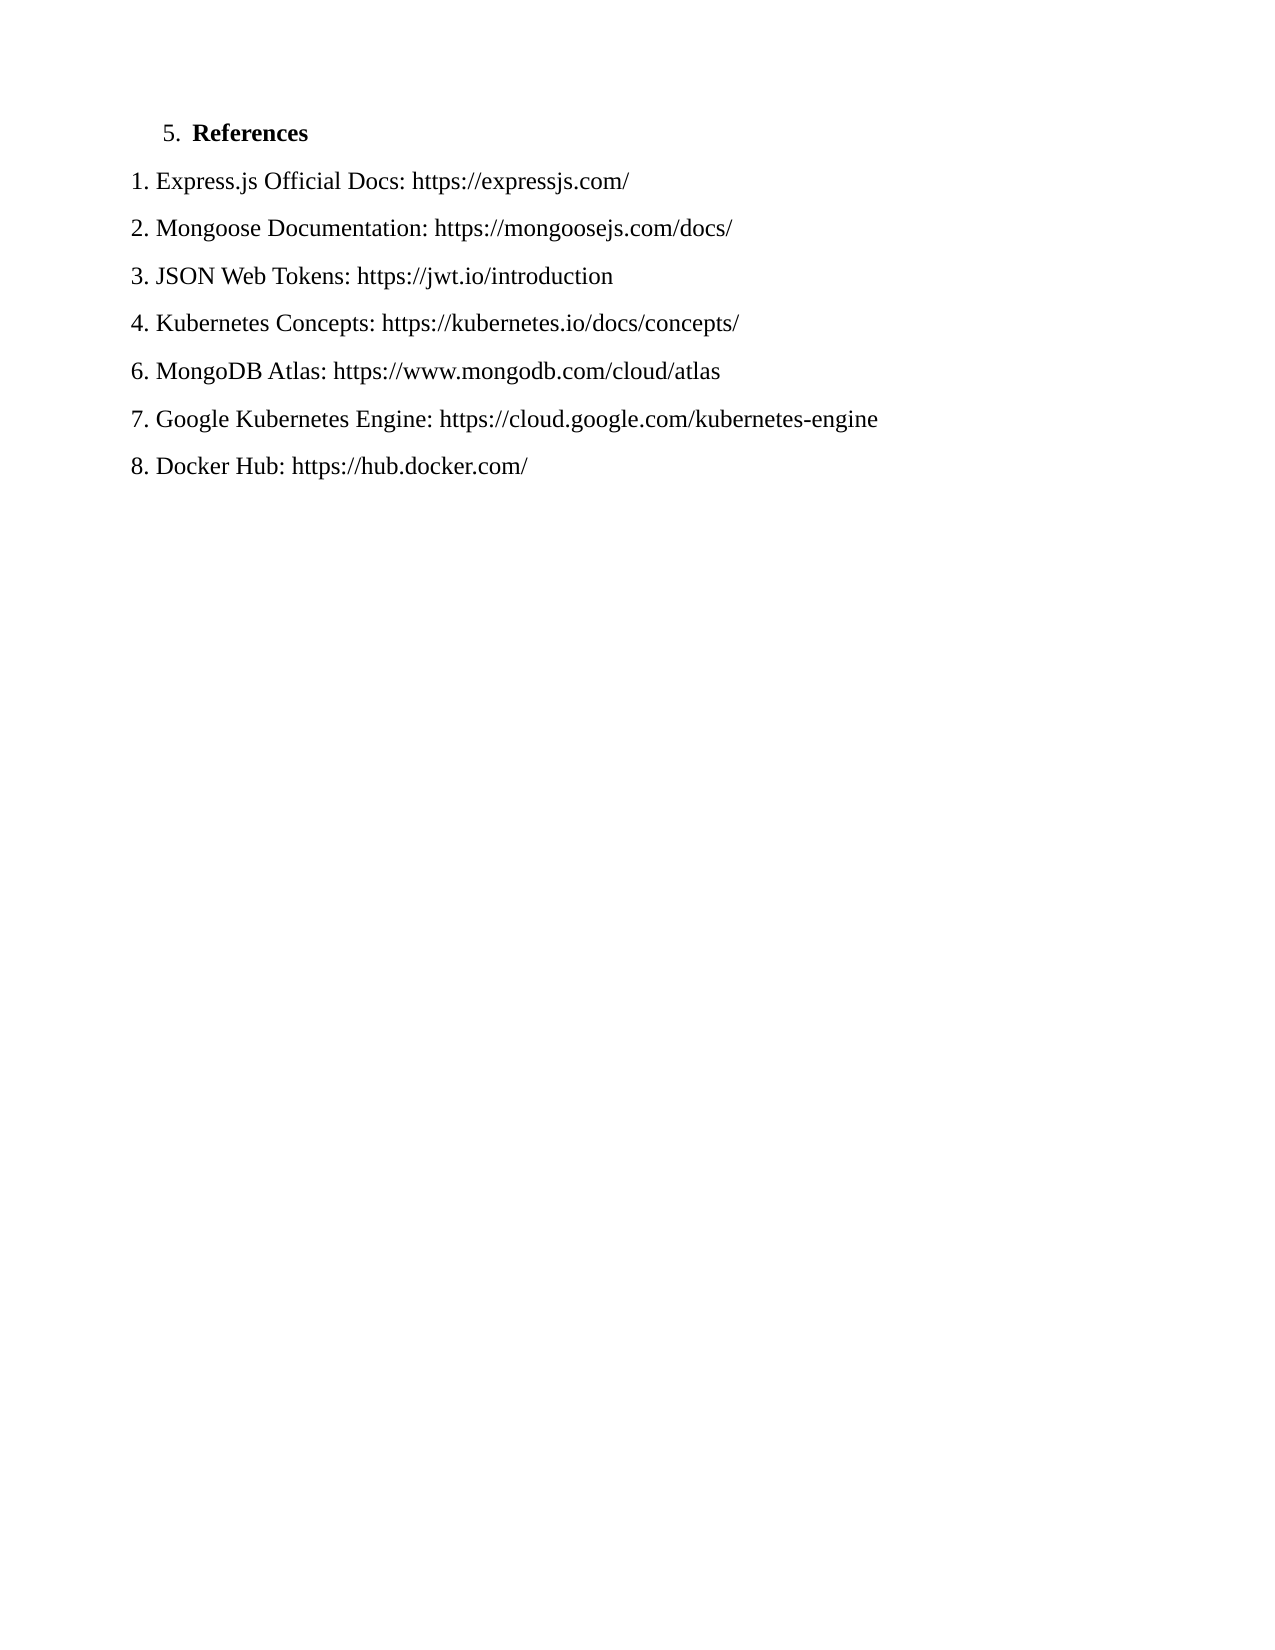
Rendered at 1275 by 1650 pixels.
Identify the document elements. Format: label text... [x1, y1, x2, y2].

text 4. Kubernetes Concepts: https://kubernetes.io/docs/concepts/ [118, 308, 1157, 337]
text 1. Express.js Official Docs: https://expressjs.com/ [118, 166, 1157, 194]
text 7. Google Kubernetes Engine: https://cloud.google.com/kubernetes-engine [118, 404, 1157, 432]
text 2. Mongoose Documentation: https://mongoosejs.com/docs/ [118, 213, 1157, 242]
list References [162, 118, 1157, 147]
text 3. JSON Web Tokens: https://jwt.io/introduction [118, 261, 1157, 290]
text 6. MongoDB Atlas: https://www.mongodb.com/cloud/atlas [118, 356, 1157, 385]
text 8. Docker Hub: https://hub.docker.com/ [118, 451, 1157, 480]
